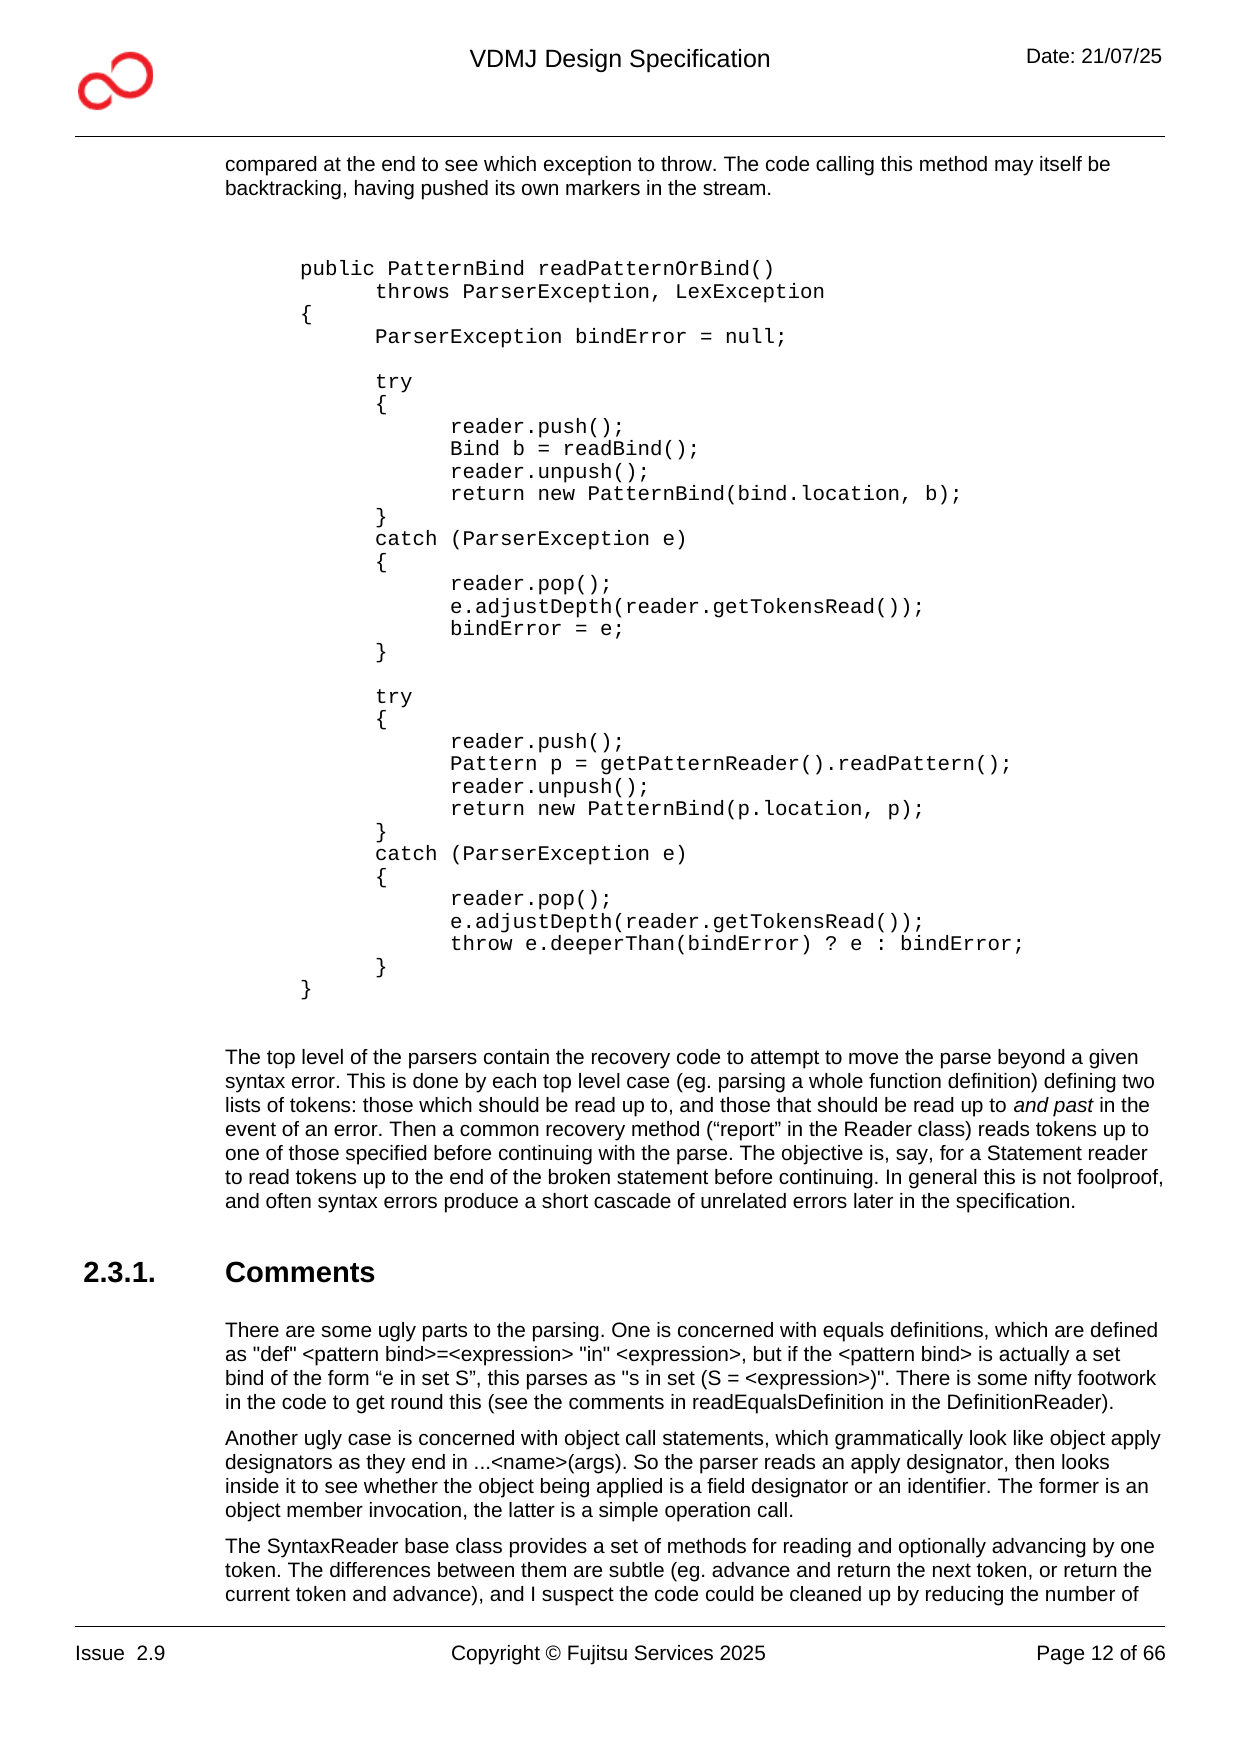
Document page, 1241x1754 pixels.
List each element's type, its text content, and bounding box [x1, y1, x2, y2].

text } [225, 820, 1165, 843]
text compared at the end to see which exception to throw. The code calling this method may itself be backtracking, having pushed its own markers in the stream. [225, 152, 1165, 200]
text throws ParserException, LexException [225, 280, 1165, 303]
picture [78, 44, 153, 120]
text { [225, 865, 1165, 888]
text reader.unpush(); [225, 460, 1165, 483]
text } [225, 640, 1165, 663]
text } [225, 505, 1165, 528]
text reader.push(); [225, 415, 1165, 438]
text reader.unpush(); [225, 775, 1165, 798]
text throw e.deeperThan(bindError) ? e : bindError; [225, 933, 1165, 955]
text reader.pop(); [225, 573, 1165, 595]
text reader.push(); [225, 730, 1165, 753]
text ParserException bindError = null; [225, 325, 1165, 348]
text Another ugly case is concerned with object call statements, which grammatically look like object apply designators as they end in ...<name>(args). So the parser reads an apply designator, then looks inside it to see whether the object being applied is a field designator or an identifier. The former is an object member invocation, the latter is a simple operation call. [225, 1426, 1165, 1522]
text e.adjustDepth(reader.getTokensRead()); [225, 910, 1165, 933]
text catch (ParserException e) [225, 528, 1165, 550]
text try [225, 370, 1165, 393]
text public PatternBind readPatternOrBind() [225, 258, 1165, 280]
text Bind b = readBind(); [225, 438, 1165, 460]
text There are some ugly parts to the parsing. One is concerned with equals definitions, which are defined as "def" <pattern bind>=<expression> "in" <expression>, but if the <pattern bind> is actually a set bind of the form “e in set S”, this parses as "s in set (S = <expression>)". There is some nifty footwork in the code to get round this (see the comments in readEqualsDefinition in the DefinitionReader). [225, 1318, 1165, 1414]
text return new PatternBind(bind.location, b); [225, 483, 1165, 505]
text The top level of the parsers contain the recovery code to attempt to move the parse beyond a given syntax error. This is done by each top level case (eg. parsing a whole function definition) defining two lists of tokens: those which should be read up to, and those that should be read up to and past in the event of an error. Then a common recovery method (“report” in the Reader class) reads tokens up to one of those specified before continuing with the parse. The objective is, say, for a Statement reader to read tokens up to the end of the broken statement before continuing. In general this is not foolproof, and often syntax errors produce a short cascade of unrelated errors later in the specification. [225, 1045, 1165, 1213]
text bindError = e; [225, 618, 1165, 640]
text Pattern p = getPatternReader().readPattern(); [225, 753, 1165, 775]
text try [225, 685, 1165, 708]
text catch (ParserException e) [225, 843, 1165, 865]
text { [225, 393, 1165, 415]
text e.adjustDepth(reader.getTokensRead()); [225, 595, 1165, 618]
text { [225, 303, 1165, 325]
text reader.pop(); [225, 888, 1165, 910]
text } [225, 978, 1165, 1000]
text { [225, 708, 1165, 730]
text { [225, 550, 1165, 573]
text The SyntaxReader base class provides a set of methods for reading and optionally advancing by one token. The differences between them are subtle (eg. advance and return the next token, or return the current token and advance), and I suspect the code could be cleaned up by reducing the number of [225, 1535, 1165, 1607]
text } [225, 955, 1165, 978]
subtitle Comments [75, 1256, 1165, 1288]
text return new PatternBind(p.location, p); [225, 798, 1165, 820]
